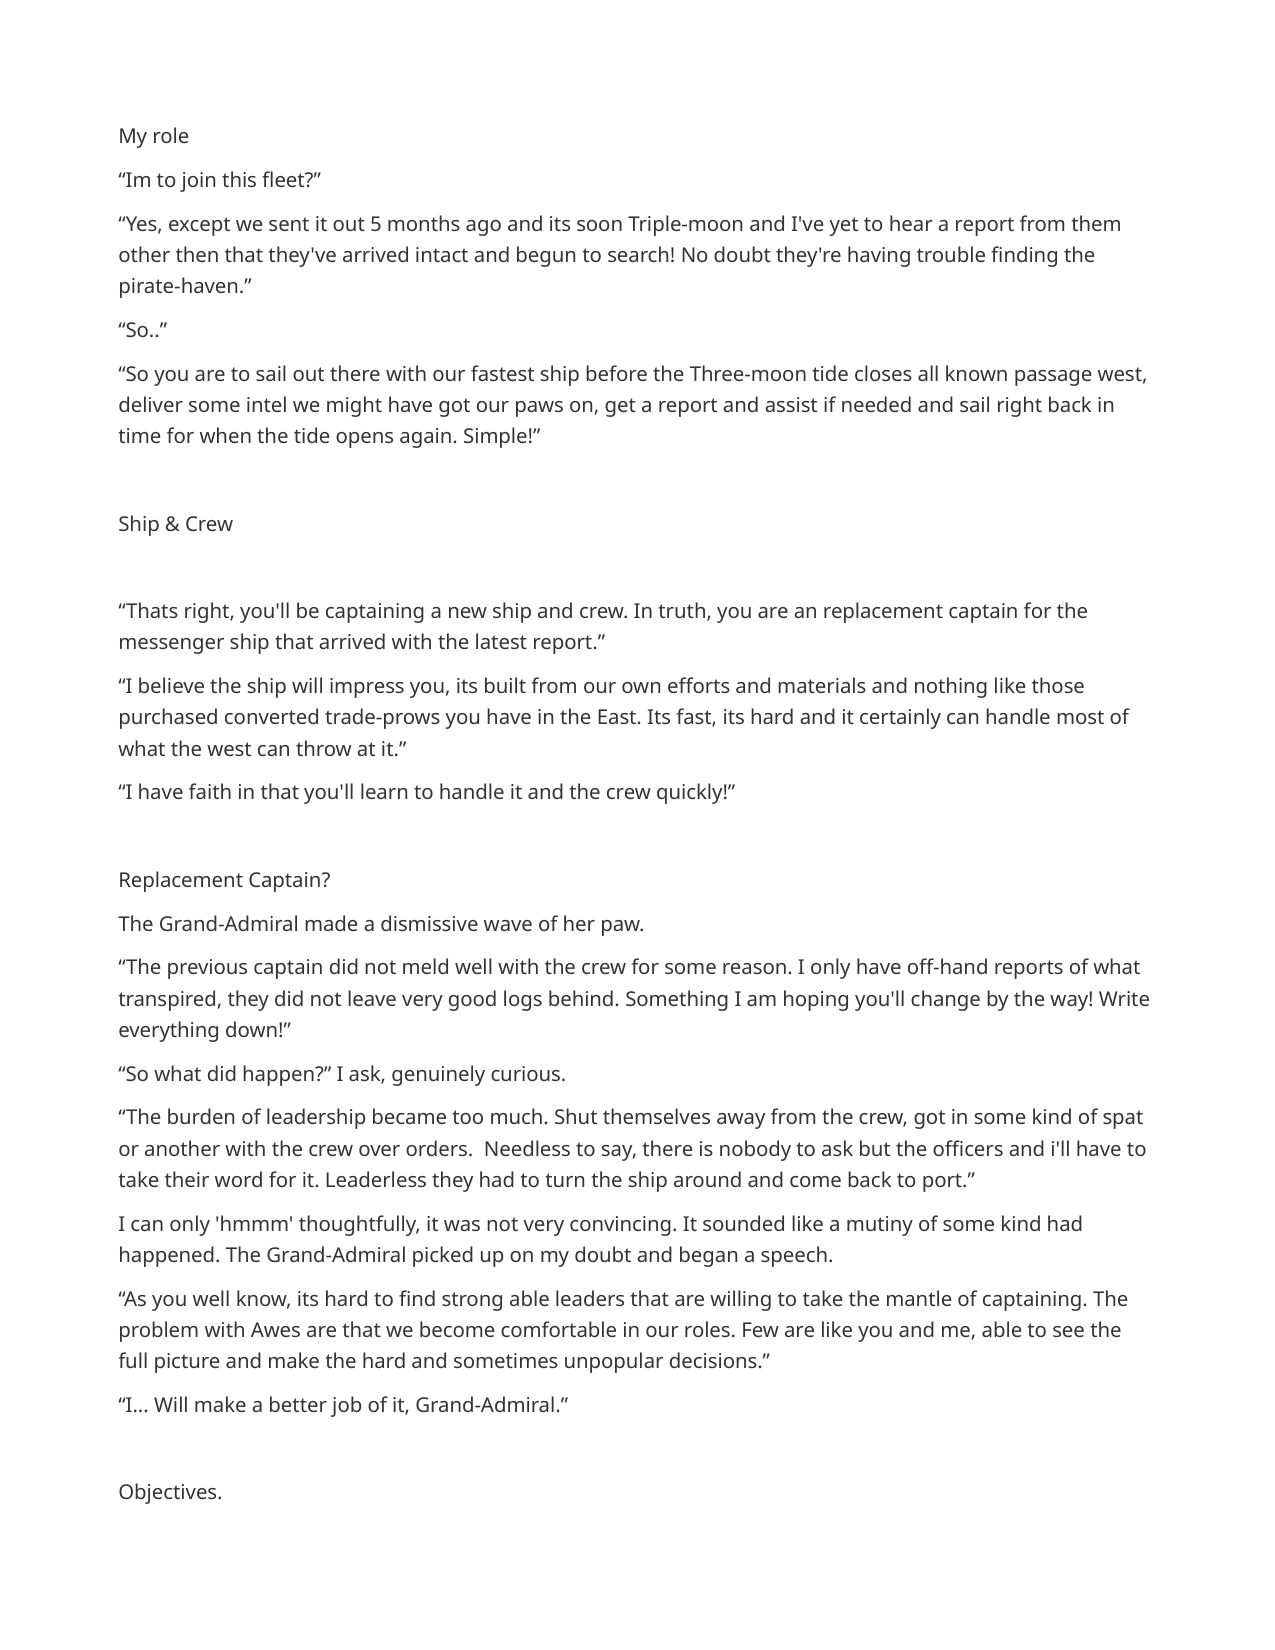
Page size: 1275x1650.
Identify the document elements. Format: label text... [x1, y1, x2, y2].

text “So you are to sail out there with our fastest ship before the Three-moon tide closes all known passage west, deliver some intel we might have got our paws on, get a report and assist if needed and sail right back in time for when the tide opens again. Simple!” [118, 356, 1157, 449]
text “I have faith in that you'll learn to handle it and the crew quickly!” [118, 774, 1157, 806]
text “Thats right, you'll be captaining a new ship and crew. In truth, you are an replacement captain for the messenger ship that arrived with the latest report.” [118, 593, 1157, 656]
text “As you well know, its hard to find strong able leaders that are willing to take the mantle of captaining. The problem with Awes are that we become comfortable in our roles. Few are like you and me, able to see the full picture and make the hard and sometimes unpopular decisions.” [118, 1281, 1157, 1374]
text “I believe the ship will impress you, its built from our own efforts and materials and nothing like those purchased converted trade-prows you have in the East. Its fast, its hard and it certainly can handle most of what the west can throw at it.” [118, 668, 1157, 762]
text “Im to join this fleet?” [118, 162, 1157, 193]
text My role [118, 118, 1157, 149]
text “I... Will make a better job of it, Grand-Admiral.” [118, 1387, 1157, 1418]
text “So what did happen?” I ask, genuinely curious. [118, 1056, 1157, 1087]
text “Yes, except we sent it out 5 months ago and its soon Triple-moon and I've yet to hear a report from them other then that they've arrived intact and begun to search! No doubt they're having trouble finding the pirate-haven.” [118, 206, 1157, 299]
text The Grand-Admiral made a dismissive wave of her paw. [118, 906, 1157, 937]
text “The previous captain did not meld well with the crew for some reason. I only have off-hand reports of what transpired, they did not leave very good logs behind. Something I am hoping you'll change by the way! Write everything down!” [118, 949, 1157, 1043]
text Replacement Captain? [118, 862, 1157, 893]
text Objectives. [118, 1474, 1157, 1506]
text Ship & Crew [118, 506, 1157, 537]
text I can only 'hmmm' thoughtfully, it was not very convincing. It sounded like a mutiny of some kind had happened. The Grand-Admiral picked up on my doubt and began a speech. [118, 1206, 1157, 1268]
text “The burden of leadership became too much. Shut themselves away from the crew, got in some kind of spat or another with the crew over orders. Needless to say, there is nobody to ask but the officers and i'll have to take their word for it. Leaderless they had to turn the ship around and come back to port.” [118, 1099, 1157, 1193]
text “So..” [118, 312, 1157, 343]
